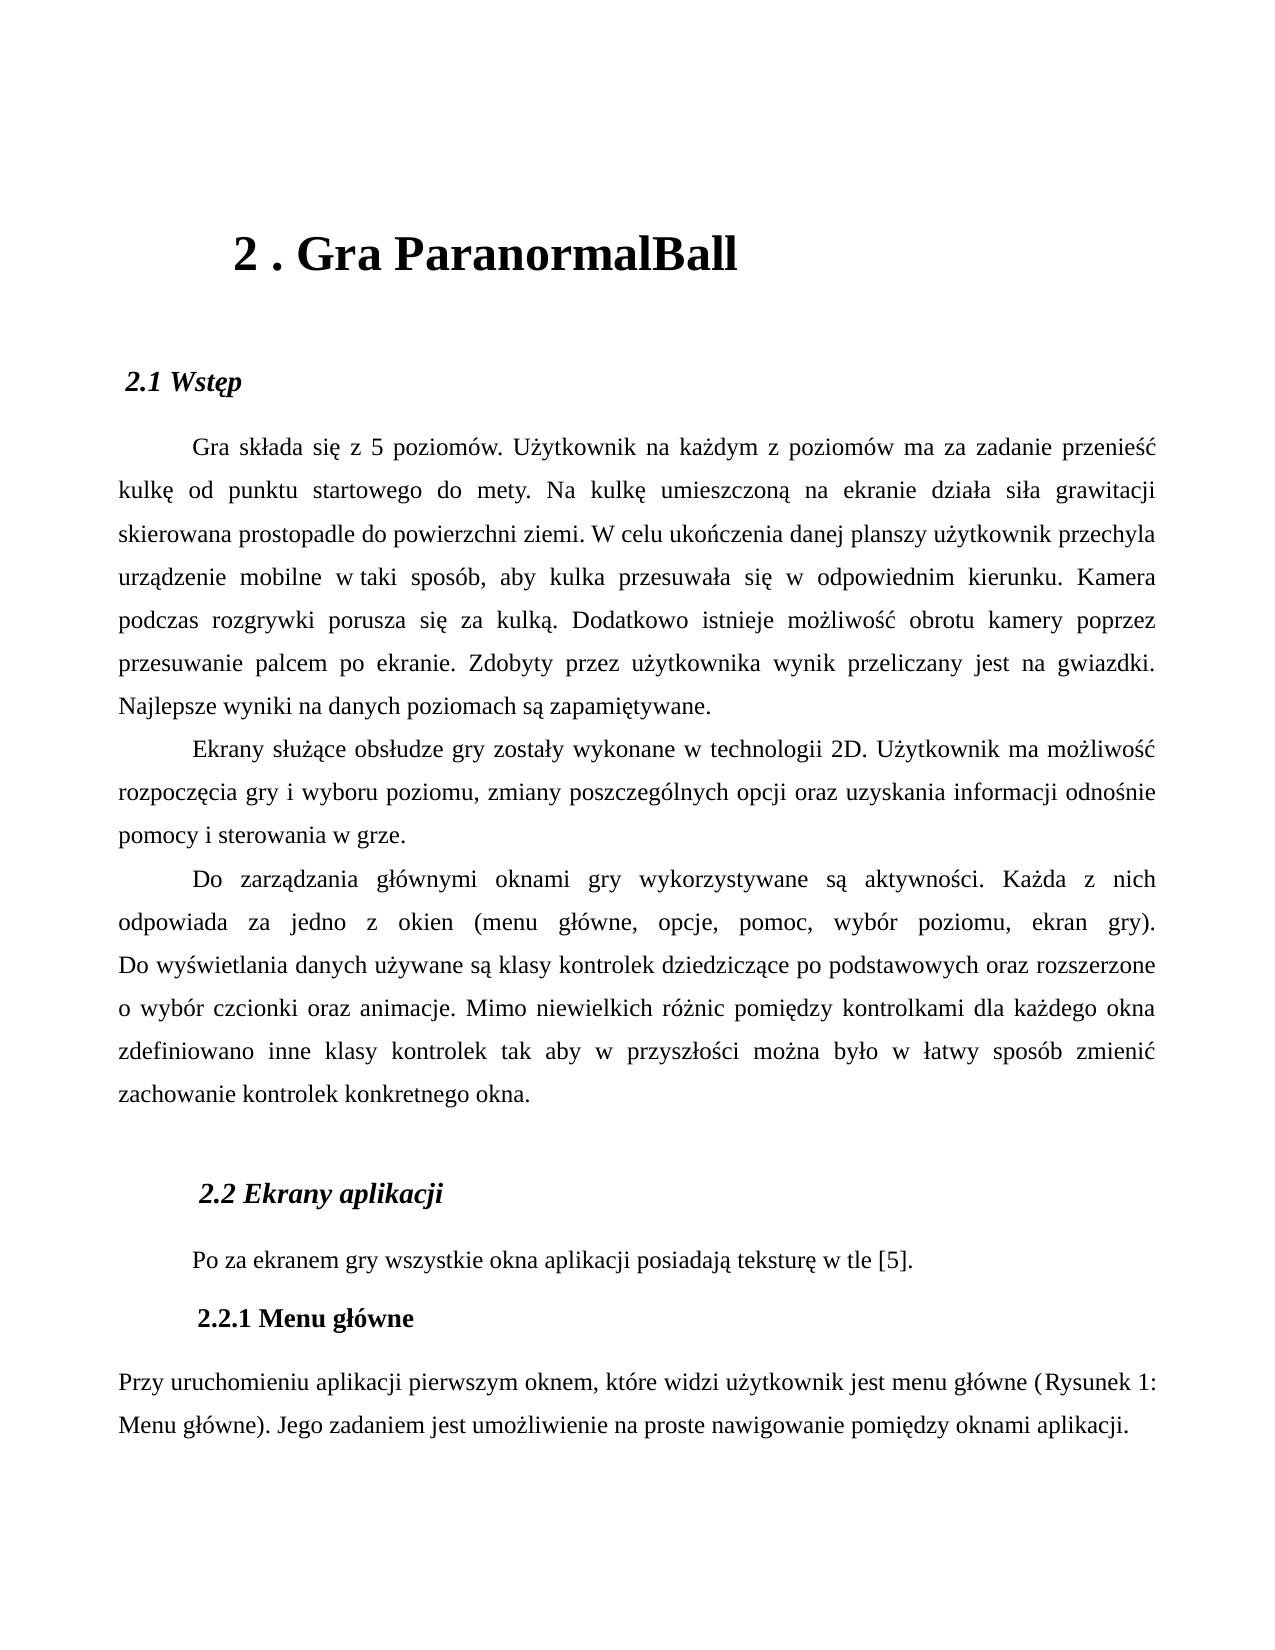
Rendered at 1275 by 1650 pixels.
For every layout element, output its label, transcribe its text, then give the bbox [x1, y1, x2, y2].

text Gra składa się z 5 poziomów. Użytkownik na każdym z poziomów ma za zadanie przenieść kulkę od punktu startowego do mety. Na kulkę umieszczoną na ekranie działa siła grawitacji skierowana prostopadle do powierzchni ziemi. W celu ukończenia danej planszy użytkownik przechyla urządzenie mobilne w taki sposób, aby kulka przesuwała się w odpowiednim kierunku. Kamera podczas rozgrywki porusza się za kulką. Dodatkowo istnieje możliwość obrotu kamery poprzez przesuwanie palcem po ekranie. Zdobyty przez użytkownika wynik przeliczany jest na gwiazdki. Najlepsze wyniki na danych poziomach są zapamiętywane. [118, 432, 1157, 720]
text Do zarządzania głównymi oknami gry wykorzystywane są aktywności. Każda z nich odpowiada za jedno z okien (menu główne, opcje, pomoc, wybór poziomu, ekran gry). Do wyświetlania danych używane są klasy kontrolek dziedziczące po podstawowych oraz rozszerzone o wybór czcionki oraz animacje. Mimo niewielkich różnic pomiędzy kontrolkami dla każdego okna zdefiniowano inne klasy kontrolek tak aby w przyszłości można było w łatwy sposób zmienić zachowanie kontrolek konkretnego okna. [118, 864, 1157, 1108]
subtitle Wstęp [118, 364, 1157, 397]
subtitle Ekrany aplikacji [192, 1176, 1157, 1210]
text Przy uruchomieniu aplikacji pierwszym oknem, które widzi użytkownik jest menu główne (Rysunek 1: Menu główne). Jego zadaniem jest umożliwienie na proste nawigowanie pomiędzy oknami aplikacji. [118, 1367, 1157, 1439]
text Po za ekranem gry wszystkie okna aplikacji posiadają teksturę w tle [5]. [192, 1245, 1157, 1273]
subtitle . Gra ParanormalBall [221, 224, 1157, 281]
text Ekrany służące obsłudze gry zostały wykonane w technologii 2D. Użytkownik ma możliwość rozpoczęcia gry i wyboru poziomu, zmiany poszczególnych opcji oraz uzyskania informacji odnośnie pomocy i sterowania w grze. [118, 734, 1157, 849]
subtitle Menu główne [191, 1302, 1157, 1333]
